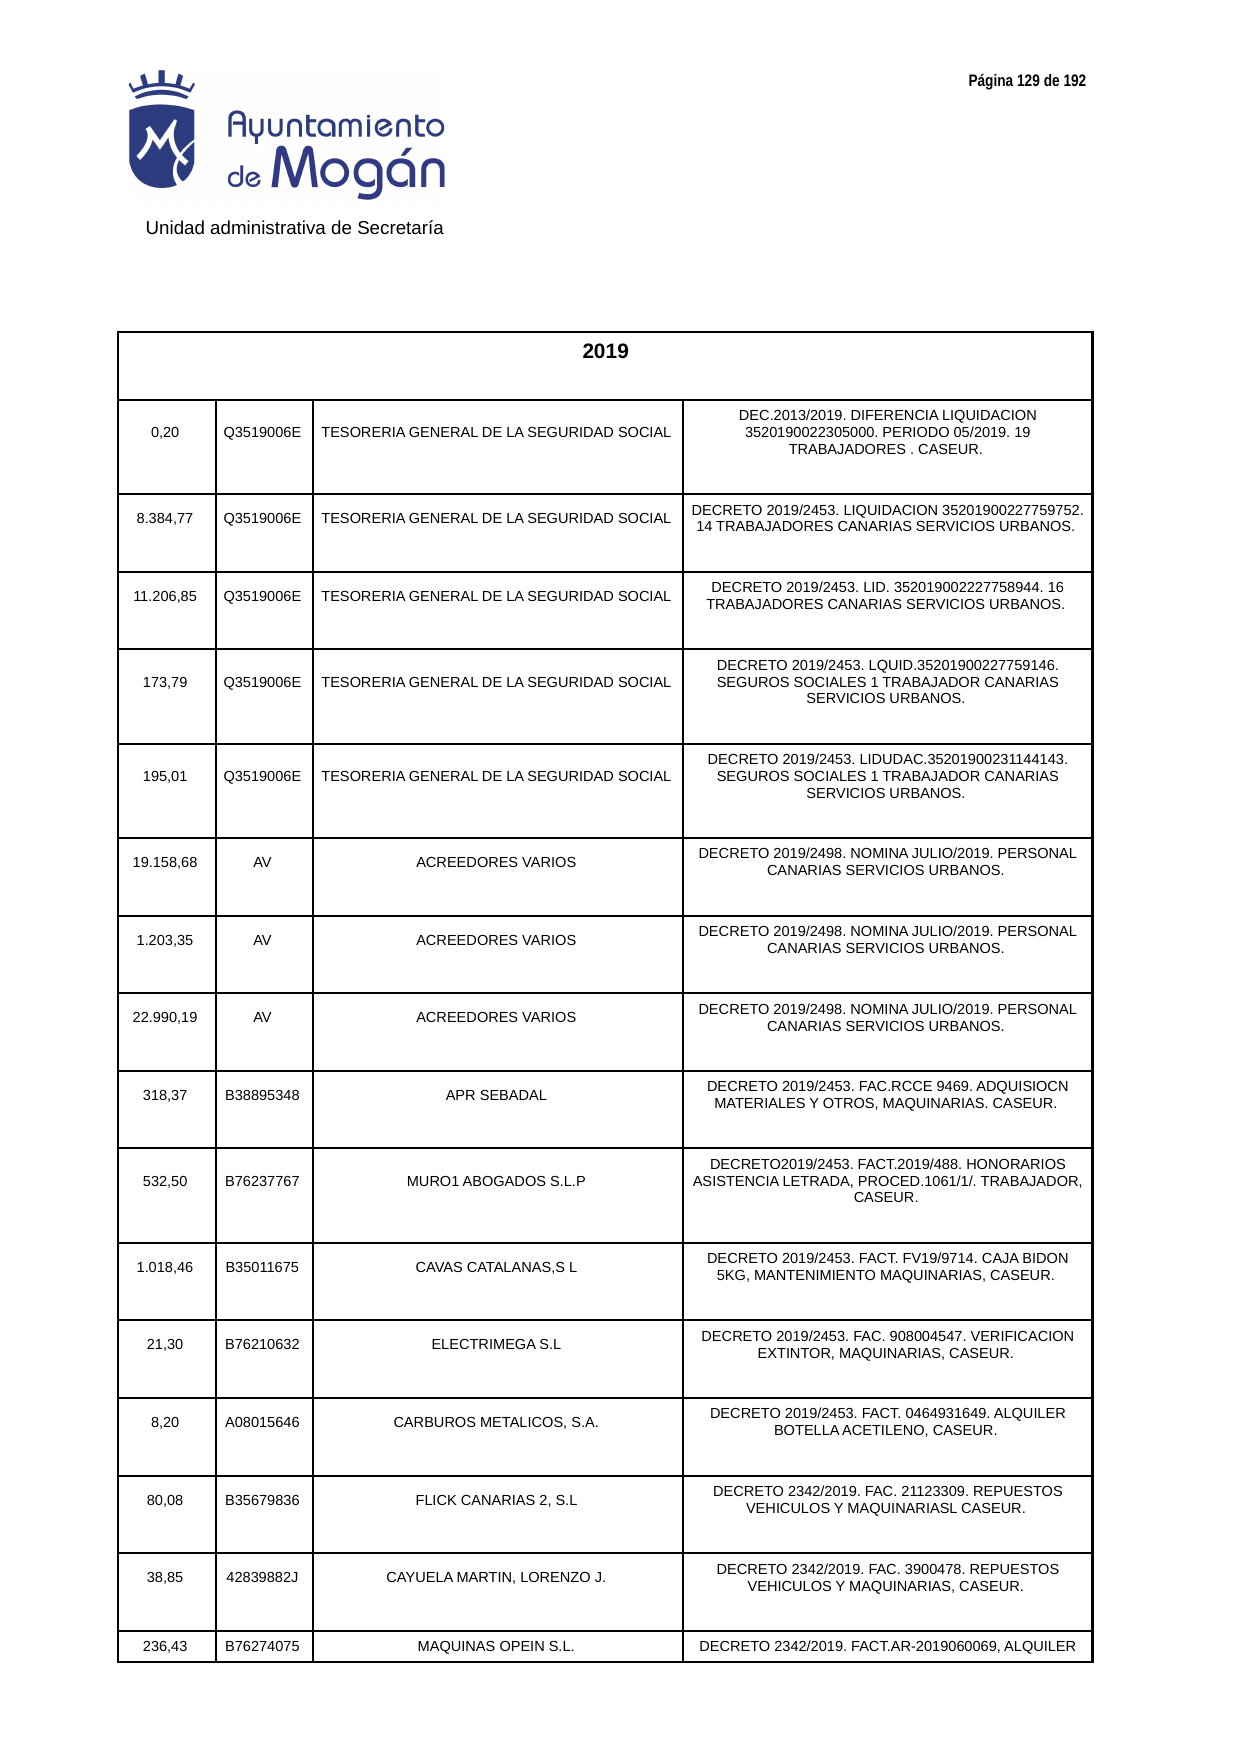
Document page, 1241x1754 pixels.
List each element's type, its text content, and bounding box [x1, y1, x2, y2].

table_cell DECRETO 2019/2453. FACT. 0464931649. ALQUILER BOTELLA ACETILENO, CASEUR. [684, 1399, 1091, 1474]
table_cell B76210632 [217, 1321, 312, 1397]
table_cell ELECTRIMEGA S.L [314, 1321, 682, 1397]
table_cell AV [217, 917, 312, 992]
table_cell 0,20 [119, 401, 215, 493]
table_cell TESORERIA GENERAL DE LA SEGURIDAD SOCIAL [314, 495, 682, 571]
table_cell Q3519006E [217, 495, 312, 571]
table_cell CAVAS CATALANAS,S L [314, 1244, 682, 1319]
table_cell B35011675 [217, 1244, 312, 1319]
table_cell B76274075 [217, 1632, 312, 1661]
table_cell MAQUINAS OPEIN S.L. [314, 1632, 682, 1661]
table_cell TESORERIA GENERAL DE LA SEGURIDAD SOCIAL [314, 573, 682, 648]
table_cell 21,30 [119, 1321, 215, 1397]
table_cell TESORERIA GENERAL DE LA SEGURIDAD SOCIAL [314, 401, 682, 493]
table_cell AV [217, 994, 312, 1070]
table_cell DECRETO 2019/2453. LQUID.35201900227759146. SEGUROS SOCIALES 1 TRABAJADOR CANARIAS SERVICIOS URBANOS. [684, 650, 1091, 742]
table_cell FLICK CANARIAS 2, S.L [314, 1477, 682, 1552]
table_cell 8.384,77 [119, 495, 215, 571]
table_cell ACREEDORES VARIOS [314, 839, 682, 914]
table_cell 195,01 [119, 745, 215, 837]
table_cell DECRETO 2342/2019. FAC. 3900478. REPUESTOS VEHICULOS Y MAQUINARIAS, CASEUR. [684, 1554, 1091, 1630]
table_cell APR SEBADAL [314, 1072, 682, 1147]
table_cell DECRETO 2019/2498. NOMINA JULIO/2019. PERSONAL CANARIAS SERVICIOS URBANOS. [684, 839, 1091, 914]
table_cell CARBUROS METALICOS, S.A. [314, 1399, 682, 1474]
table_cell Q3519006E [217, 401, 312, 493]
table_cell Q3519006E [217, 650, 312, 742]
table_cell 532,50 [119, 1149, 215, 1242]
table_cell 236,43 [119, 1632, 215, 1661]
table_cell MURO1 ABOGADOS S.L.P [314, 1149, 682, 1242]
table_cell B38895348 [217, 1072, 312, 1147]
table_cell 8,20 [119, 1399, 215, 1474]
table_cell CAYUELA MARTIN, LORENZO J. [314, 1554, 682, 1630]
table_cell 173,79 [119, 650, 215, 742]
table_cell Q3519006E [217, 573, 312, 648]
table_cell DECRETO 2019/2453. LIDUDAC.35201900231144143. SEGUROS SOCIALES 1 TRABAJADOR CANARIAS SERVICIOS URBANOS. [684, 745, 1091, 837]
table_cell DECRETO 2342/2019. FACT.AR-2019060069, ALQUILER [684, 1632, 1091, 1661]
table_cell 1.203,35 [119, 917, 215, 992]
table_header 2019 [119, 333, 1091, 398]
table_cell DECRETO 2019/2453. FAC.RCCE 9469. ADQUISIOCN MATERIALES Y OTROS, MAQUINARIAS. CASEUR. [684, 1072, 1091, 1147]
table_cell 80,08 [119, 1477, 215, 1552]
table_cell 22.990,19 [119, 994, 215, 1070]
table_cell ACREEDORES VARIOS [314, 994, 682, 1070]
table_cell DEC.2013/2019. DIFERENCIA LIQUIDACION 3520190022305000. PERIODO 05/2019. 19 TRABAJADORES . CASEUR. [684, 401, 1091, 493]
table_cell DECRETO 2019/2498. NOMINA JULIO/2019. PERSONAL CANARIAS SERVICIOS URBANOS. [684, 917, 1091, 992]
table_cell 38,85 [119, 1554, 215, 1630]
table_cell B76237767 [217, 1149, 312, 1242]
table_cell DECRETO 2342/2019. FAC. 21123309. REPUESTOS VEHICULOS Y MAQUINARIASL CASEUR. [684, 1477, 1091, 1552]
table_cell DECRETO 2019/2453. FAC. 908004547. VERIFICACION EXTINTOR, MAQUINARIAS, CASEUR. [684, 1321, 1091, 1397]
table_cell 1.018,46 [119, 1244, 215, 1319]
table_cell B35679836 [217, 1477, 312, 1552]
table_cell 42839882J [217, 1554, 312, 1630]
picture [128, 70, 445, 206]
table_cell 19.158,68 [119, 839, 215, 914]
table_cell 11.206,85 [119, 573, 215, 648]
table_cell AV [217, 839, 312, 914]
table_cell TESORERIA GENERAL DE LA SEGURIDAD SOCIAL [314, 745, 682, 837]
table_cell DECRETO 2019/2453. FACT. FV19/9714. CAJA BIDON 5KG, MANTENIMIENTO MAQUINARIAS, CASEUR. [684, 1244, 1091, 1319]
table_cell Q3519006E [217, 745, 312, 837]
table_cell 318,37 [119, 1072, 215, 1147]
table_cell DECRETO2019/2453. FACT.2019/488. HONORARIOS ASISTENCIA LETRADA, PROCED.1061/1/. TRABAJADOR, CASEUR. [684, 1149, 1091, 1242]
table_cell TESORERIA GENERAL DE LA SEGURIDAD SOCIAL [314, 650, 682, 742]
table_cell DECRETO 2019/2498. NOMINA JULIO/2019. PERSONAL CANARIAS SERVICIOS URBANOS. [684, 994, 1091, 1070]
table_cell ACREEDORES VARIOS [314, 917, 682, 992]
table_cell A08015646 [217, 1399, 312, 1474]
table_cell DECRETO 2019/2453. LID. 352019002227758944. 16 TRABAJADORES CANARIAS SERVICIOS URBANOS. [684, 573, 1091, 648]
table_cell DECRETO 2019/2453. LIQUIDACION 35201900227759752. 14 TRABAJADORES CANARIAS SERVICIOS URBANOS. [684, 495, 1091, 571]
